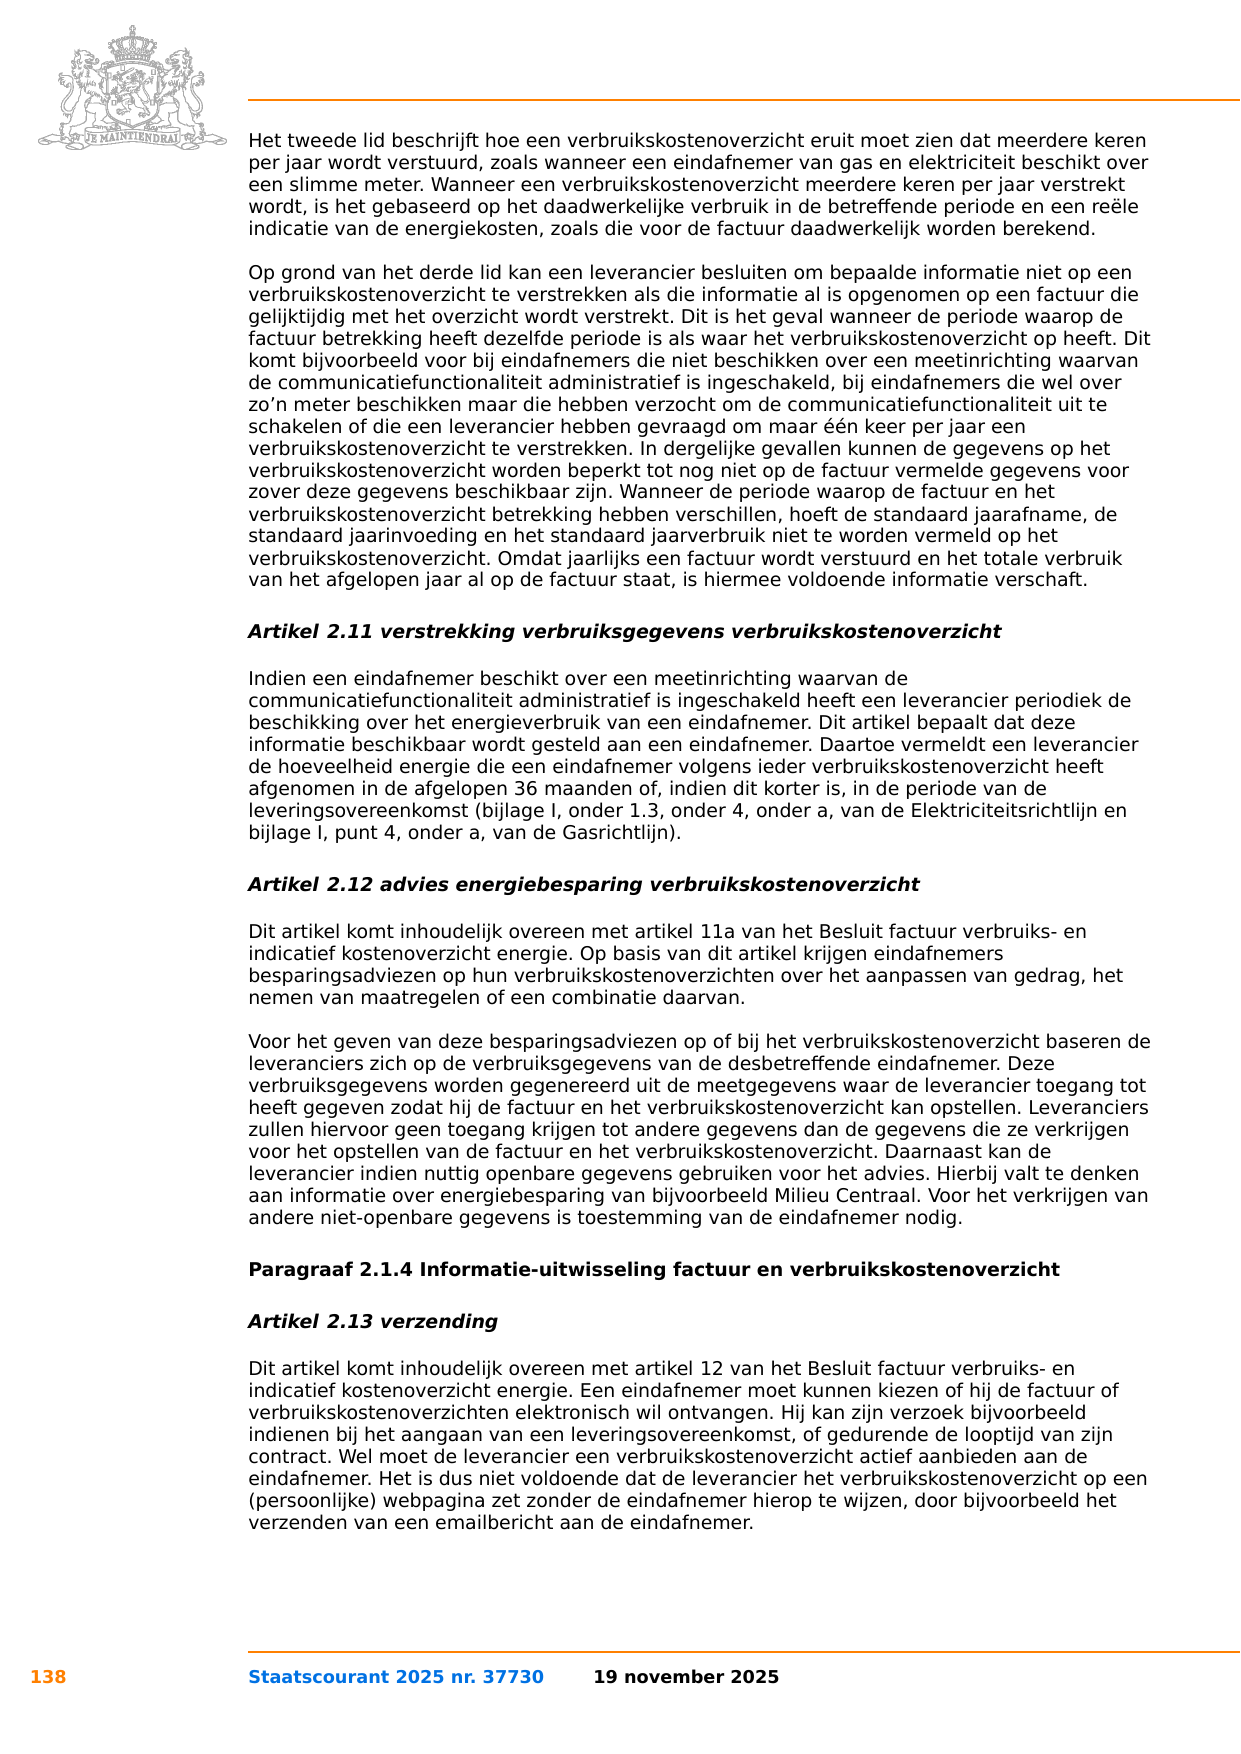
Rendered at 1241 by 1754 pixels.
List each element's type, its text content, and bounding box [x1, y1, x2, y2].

text Het tweede lid beschrijft hoe een verbruikskostenoverzicht eruit moet zien dat meerdere keren per jaar wordt verstuurd, zoals wanneer een eindafnemer van gas en elektriciteit beschikt over een slimme meter. Wanneer een verbruikskostenoverzicht meerdere keren per jaar verstrekt wordt, is het gebaseerd op het daadwerkelijke verbruik in de betreffende periode en een reële indicatie van de energiekosten, zoals die voor de factuur daadwerkelijk worden berekend. [248, 130, 1163, 240]
subtitle Artikel 2.12 advies energiebesparing verbruikskostenoverzicht [248, 874, 1163, 896]
subtitle Artikel 2.11 verstrekking verbruiksgegevens verbruikskostenoverzicht [248, 621, 1163, 643]
text Voor het geven van deze besparingsadviezen op of bij het verbruikskostenoverzicht baseren de leveranciers zich op de verbruiksgegevens van de desbetreffende eindafnemer. Deze verbruiksgegevens worden gegenereerd uit de meetgegevens waar de leverancier toegang tot heeft gegeven zodat hij de factuur en het verbruikskostenoverzicht kan opstellen. Leveranciers zullen hiervoor geen toegang krijgen tot andere gegevens dan de gegevens die ze verkrijgen voor het opstellen van de factuur en het verbruikskostenoverzicht. Daarnaast kan de leverancier indien nuttig openbare gegevens gebruiken voor het advies. Hierbij valt te denken aan informatie over energiebesparing van bijvoorbeeld Milieu Centraal. Voor het verkrijgen van andere niet-openbare gegevens is toestemming van de eindafnemer nodig. [248, 1031, 1163, 1229]
text Indien een eindafnemer beschikt over een meetinrichting waarvan de communicatiefunctionaliteit administratief is ingeschakeld heeft een leverancier periodiek de beschikking over het energieverbruik van een eindafnemer. Dit artikel bepaalt dat deze informatie beschikbaar wordt gesteld aan een eindafnemer. Daartoe vermeldt een leverancier de hoeveelheid energie die een eindafnemer volgens ieder verbruikskostenoverzicht heeft afgenomen in de afgelopen 36 maanden of, indien dit korter is, in de periode van de leveringsovereenkomst (bijlage I, onder 1.3, onder 4, onder a, van de Elektriciteitsrichtlijn en bijlage I, punt 4, onder a, van de Gasrichtlijn). [248, 668, 1163, 844]
subtitle Artikel 2.13 verzending [248, 1311, 1163, 1333]
text Dit artikel komt inhoudelijk overeen met artikel 12 van het Besluit factuur verbruiks- en indicatief kostenoverzicht energie. Een eindafnemer moet kunnen kiezen of hij de factuur of verbruikskostenoverzichten elektronisch wil ontvangen. Hij kan zijn verzoek bijvoorbeeld indienen bij het aangaan van een leveringsovereenkomst, of gedurende de looptijd van zijn contract. Wel moet de leverancier een verbruikskostenoverzicht actief aanbieden aan de eindafnemer. Het is dus niet voldoende dat de leverancier het verbruikskostenoverzicht op een (persoonlijke) webpagina zet zonder de eindafnemer hierop te wijzen, door bijvoorbeeld het verzenden van een emailbericht aan de eindafnemer. [248, 1358, 1163, 1533]
picture [38, 25, 227, 150]
text Op grond van het derde lid kan een leverancier besluiten om bepaalde informatie niet op een verbruikskostenoverzicht te verstrekken als die informatie al is opgenomen op een factuur die gelijktijdig met het overzicht wordt verstrekt. Dit is het geval wanneer de periode waarop de factuur betrekking heeft dezelfde periode is als waar het verbruikskostenoverzicht op heeft. Dit komt bijvoorbeeld voor bij eindafnemers die niet beschikken over een meetinrichting waarvan de communicatiefunctionaliteit administratief is ingeschakeld, bij eindafnemers die wel over zo’n meter beschikken maar die hebben verzocht om de communicatiefunctionaliteit uit te schakelen of die een leverancier hebben gevraagd om maar één keer per jaar een verbruikskostenoverzicht te verstrekken. In dergelijke gevallen kunnen de gegevens op het verbruikskostenoverzicht worden beperkt tot nog niet op de factuur vermelde gegevens voor zover deze gegevens beschikbaar zijn. Wanneer de periode waarop de factuur en het verbruikskostenoverzicht betrekking hebben verschillen, hoeft de standaard jaarafname, de standaard jaarinvoeding en het standaard jaarverbruik niet te worden vermeld op het verbruikskostenoverzicht. Omdat jaarlijks een factuur wordt verstuurd en het totale verbruik van het afgelopen jaar al op de factuur staat, is hiermee voldoende informatie verschaft. [248, 262, 1163, 591]
text Dit artikel komt inhoudelijk overeen met artikel 11a van het Besluit factuur verbruiks- en indicatief kostenoverzicht energie. Op basis van dit artikel krijgen eindafnemers besparingsadviezen op hun verbruikskostenoverzichten over het aanpassen van gedrag, het nemen van maatregelen of een combinatie daarvan. [248, 921, 1163, 1009]
subtitle Paragraaf 2.1.4 Informatie-uitwisseling factuur en verbruikskostenoverzicht [248, 1259, 1163, 1281]
